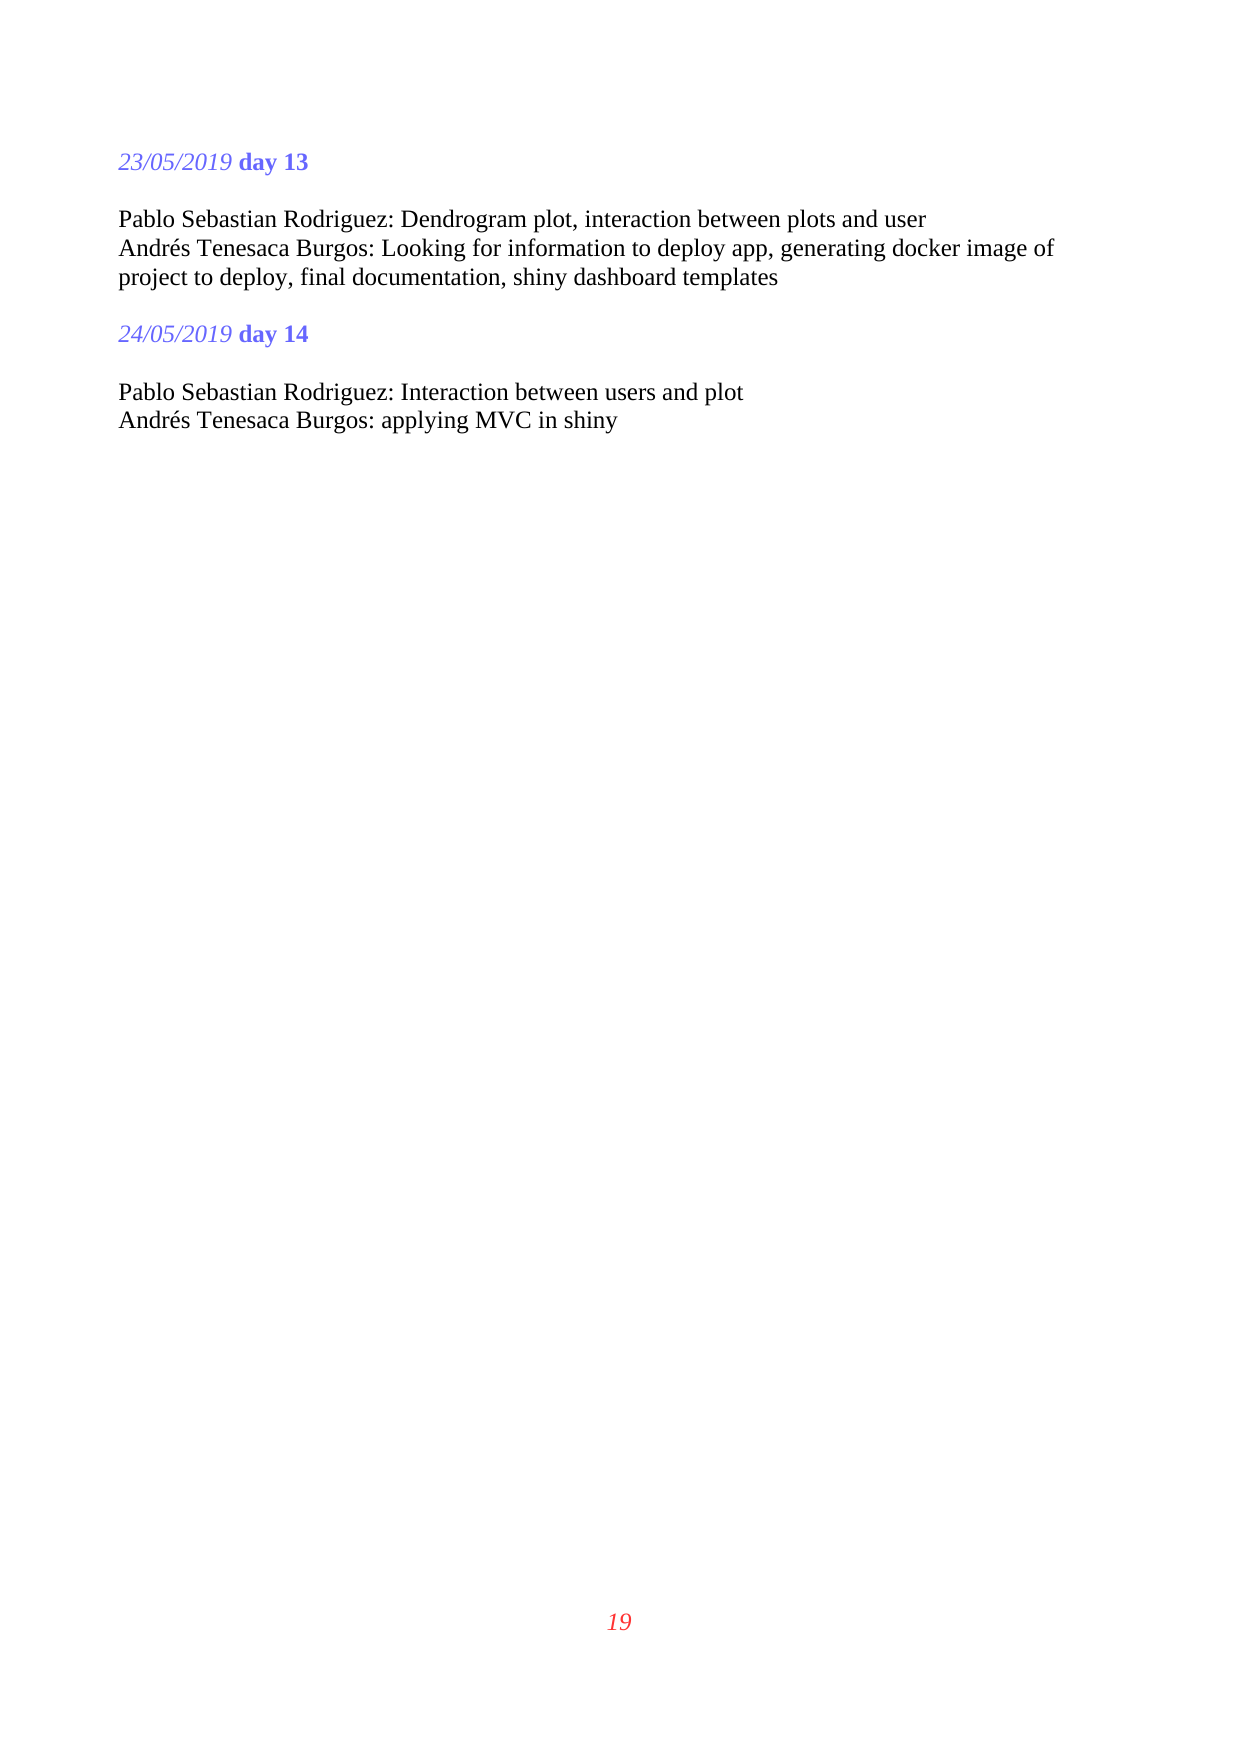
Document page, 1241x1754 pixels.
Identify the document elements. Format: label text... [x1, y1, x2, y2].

text 23/05/2019 day 13 [118, 147, 1122, 176]
text Andrés Tenesaca Burgos: Looking for information to deploy app, generating docker image of project to deploy, final documentation, shiny dashboard templates [118, 233, 1122, 291]
text Pablo Sebastian Rodriguez: Interaction between users and plot [118, 377, 1122, 406]
text Andrés Tenesaca Burgos: applying MVC in shiny [118, 406, 1122, 434]
text Pablo Sebastian Rodriguez: Dendrogram plot, interaction between plots and user [118, 204, 1122, 233]
text 24/05/2019 day 14 [118, 319, 1122, 348]
